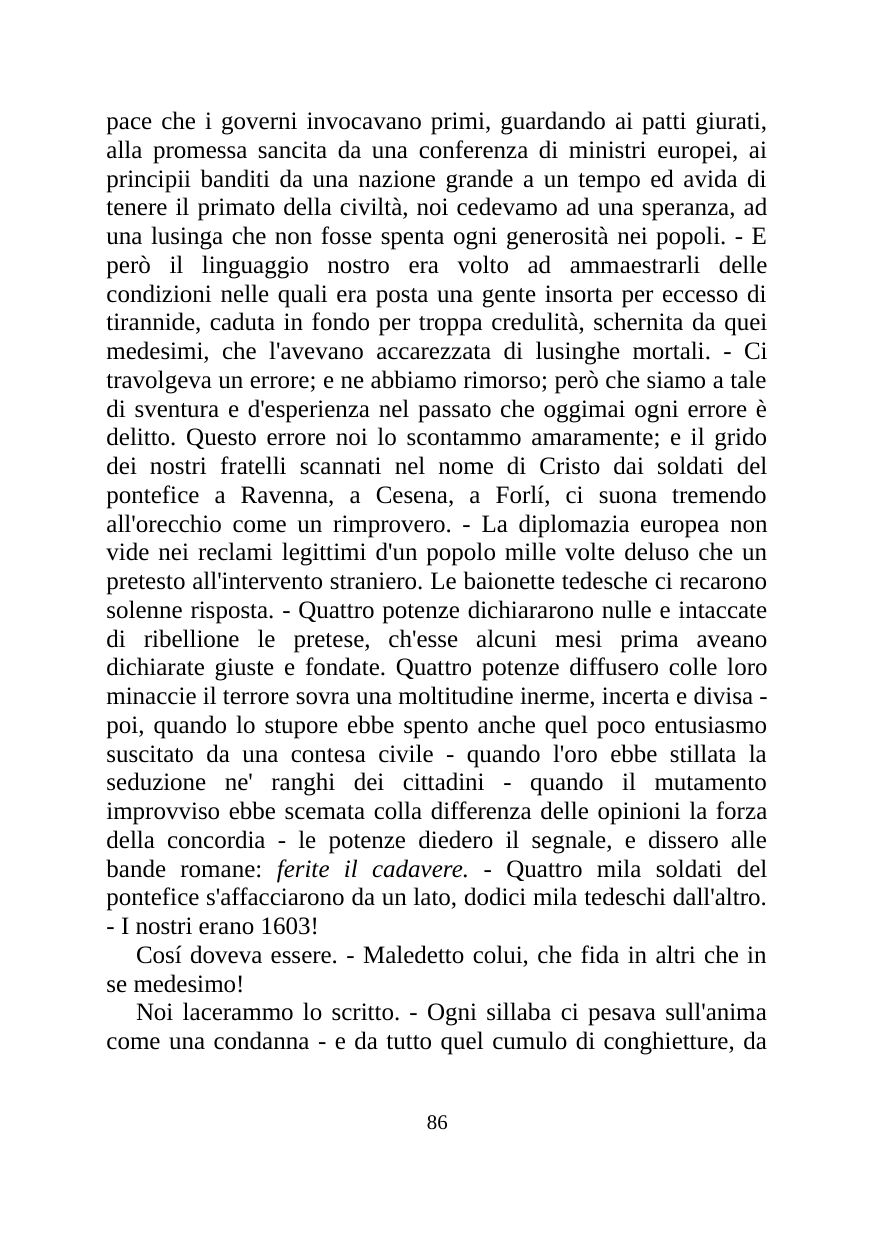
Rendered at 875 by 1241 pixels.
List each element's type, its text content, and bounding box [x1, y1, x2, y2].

text pace che i governi invocavano primi, guardando ai patti giurati, alla promessa sancita da una conferenza di ministri europei, ai principii banditi da una nazione grande a un tempo ed avida di tenere il primato della civiltà, noi cedevamo ad una speranza, ad una lusinga che non fosse spenta ogni generosità nei popoli. - E però il linguaggio nostro era volto ad ammaestrarli delle condizioni nelle quali era posta una gente insorta per eccesso di tirannide, caduta in fondo per troppa credulità, schernita da quei medesimi, che l'avevano accarezzata di lusinghe mortali. - Ci travolgeva un errore; e ne abbiamo rimorso; però che siamo a tale di sventura e d'esperienza nel passato che oggimai ogni errore è delitto. Questo errore noi lo scontammo amaramente; e il grido dei nostri fratelli scannati nel nome di Cristo dai soldati del pontefice a Ravenna, a Cesena, a Forlí, ci suona tremendo all'orecchio come un rimprovero. - La diplomazia europea non vide nei reclami legittimi d'un popolo mille volte deluso che un pretesto all'intervento straniero. Le baionette tedesche ci recarono solenne risposta. - Quattro potenze dichiararono nulle e intaccate di ribellione le pretese, ch'esse alcuni mesi prima aveano dichiarate giuste e fondate. Quattro potenze diffusero colle loro minaccie il terrore sovra una moltitudine inerme, incerta e divisa - poi, quando lo stupore ebbe spento anche quel poco entusiasmo suscitato da una contesa civile - quando l'oro ebbe stillata la seduzione ne' ranghi dei cittadini - quando il mutamento improvviso ebbe scemata colla differenza delle opinioni la forza della concordia - le potenze diedero il segnale, e dissero alle bande romane: ferite il cadavere. - Quattro mila soldati del pontefice s'affacciarono da un lato, dodici mila tedeschi dall'altro. - I nostri erano 1603! [106, 106, 768, 940]
text Cosí doveva essere. - Maledetto colui, che fida in altri che in se medesimo! [106, 940, 768, 997]
text Noi lacerammo lo scritto. - Ogni sillaba ci pesava sull'anima come una condanna - e da tutto quel cumulo di conghietture, da [106, 997, 768, 1055]
